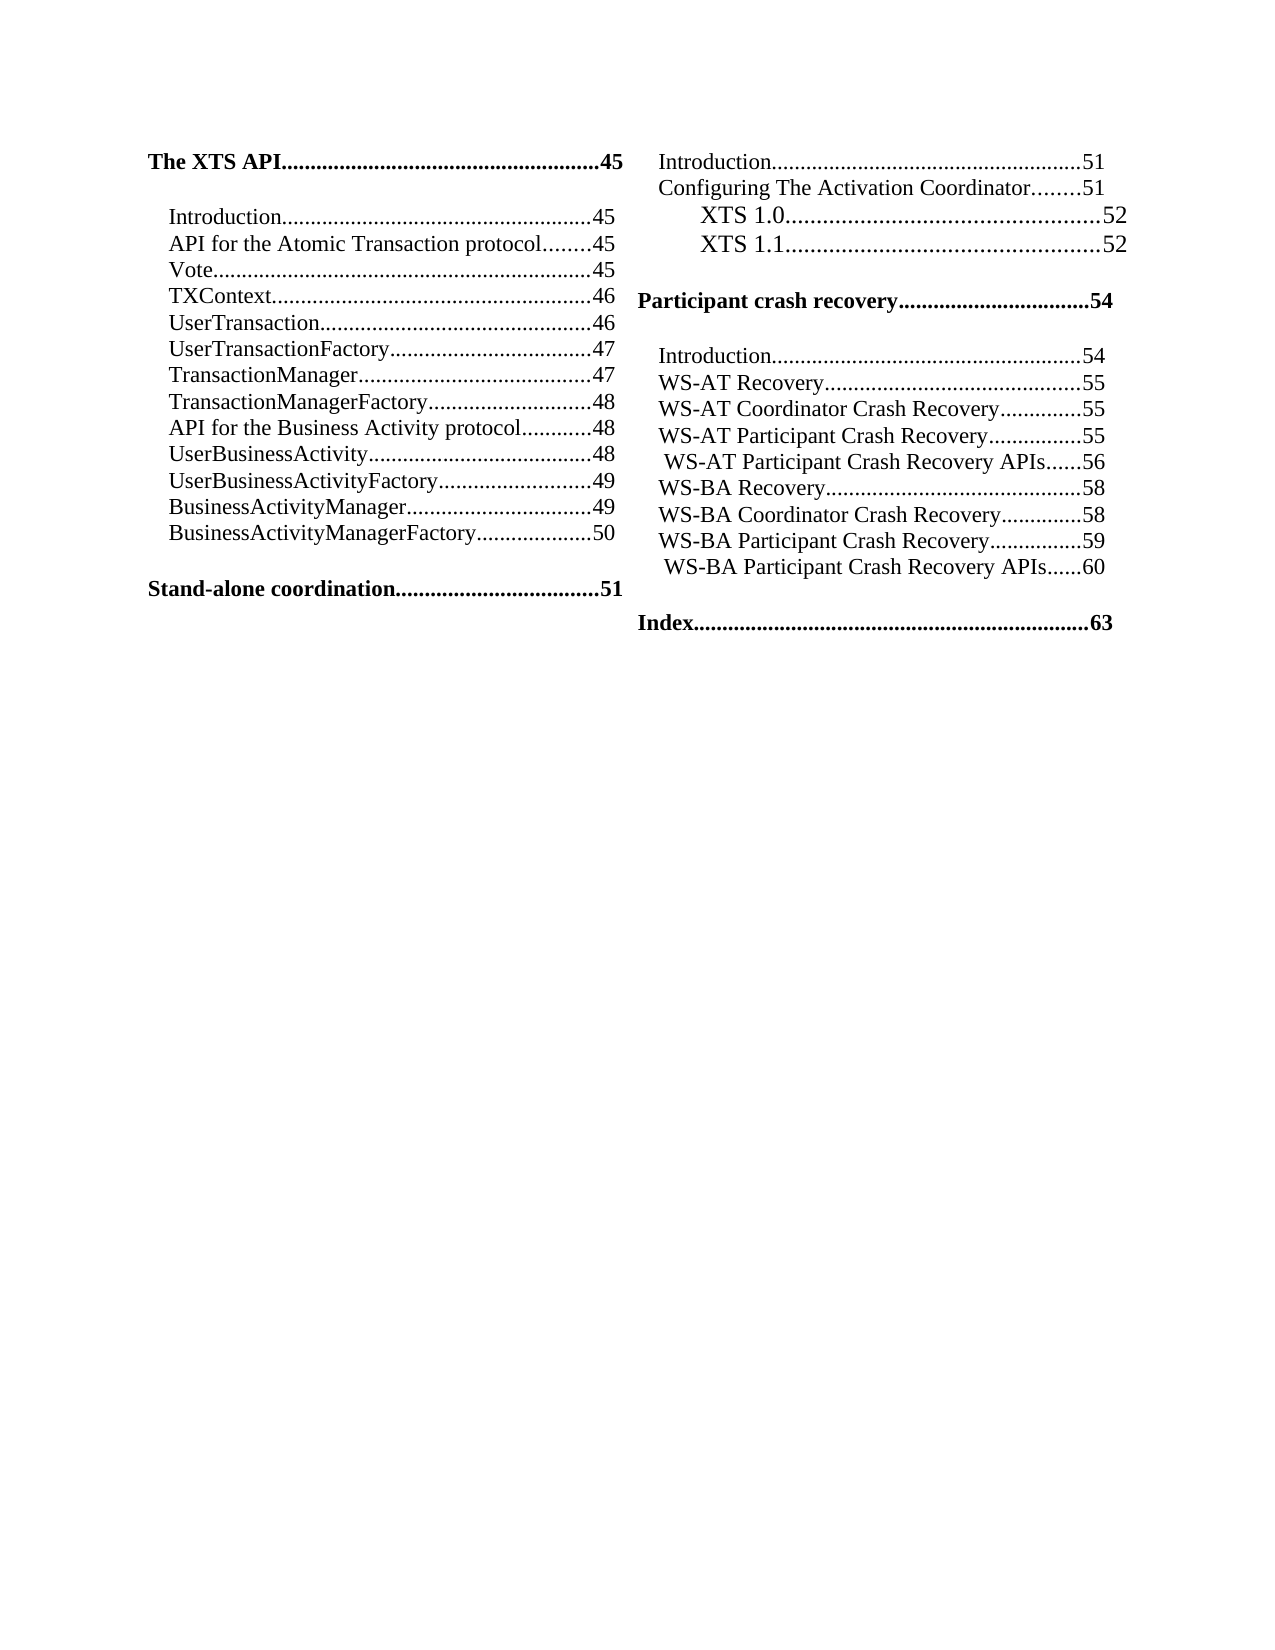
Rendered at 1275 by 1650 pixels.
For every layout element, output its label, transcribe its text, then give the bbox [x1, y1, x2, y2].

text Stand-alone coordination 51 [148, 575, 637, 601]
text XTS 1.0 52 [700, 200, 1127, 229]
text The XTS API 45 [148, 148, 637, 174]
text WS-BA Participant Crash Recovery APIs 60 [658, 553, 1105, 580]
text UserTransaction 46 [168, 309, 615, 335]
text Introduction 54 [658, 343, 1105, 369]
text WS-AT Coordinator Crash Recovery 55 [658, 395, 1105, 422]
text Introduction 51 [658, 148, 1105, 174]
text API for the Business Activity protocol 48 [168, 414, 615, 440]
text Participant crash recovery 54 [637, 287, 1127, 313]
text Index 63 [637, 609, 1127, 635]
text BusinessActivityManagerFactory 50 [168, 519, 615, 546]
text Introduction 45 [168, 203, 615, 229]
text WS-BA Participant Crash Recovery 59 [658, 527, 1105, 553]
text UserTransactionFactory 47 [168, 335, 615, 361]
text UserBusinessActivity 48 [168, 440, 615, 467]
text TransactionManagerFactory 48 [168, 388, 615, 414]
text API for the Atomic Transaction protocol 45 [168, 229, 615, 256]
text UserBusinessActivityFactory 49 [168, 467, 615, 493]
text BusinessActivityManager 49 [168, 493, 615, 519]
text WS-AT Participant Crash Recovery APIs 56 [658, 448, 1105, 474]
text WS-BA Coordinator Crash Recovery 58 [658, 501, 1105, 527]
text WS-AT Participant Crash Recovery 55 [658, 422, 1105, 448]
text XTS 1.1 52 [700, 229, 1127, 258]
text Configuring The Activation Coordinator 51 [658, 174, 1105, 200]
text TransactionManager 47 [168, 361, 615, 388]
text WS-BA Recovery 58 [658, 474, 1105, 501]
text TXContext 46 [168, 282, 615, 309]
text Vote 45 [168, 256, 615, 282]
text WS-AT Recovery 55 [658, 369, 1105, 395]
